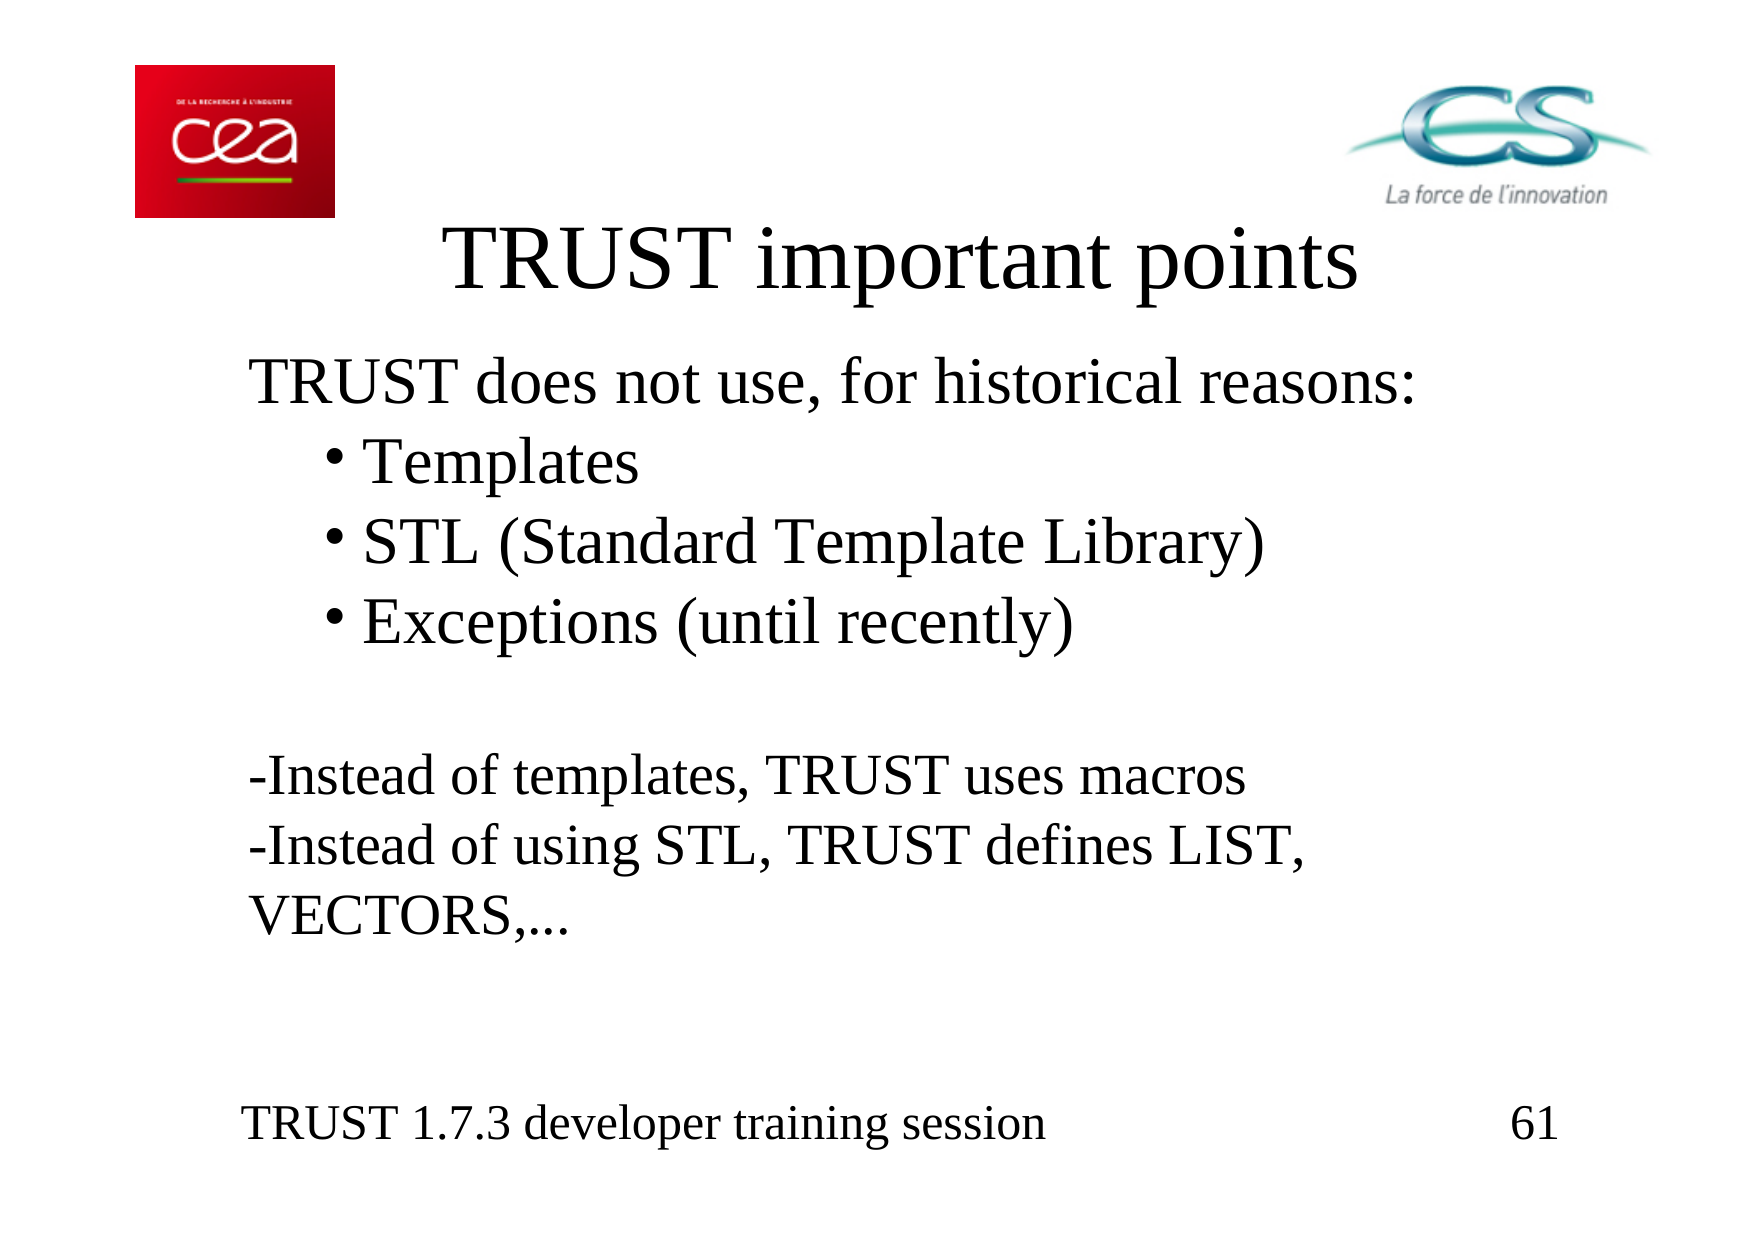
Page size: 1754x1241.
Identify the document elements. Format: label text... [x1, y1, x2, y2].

text_box TRUST does not use, for historical reasons: Templates STL (Standard Template Library) Exceptions (until recently) -Instead of templates, TRUST uses macros -Instead of using STL, TRUST defines LIST, VECTORS,... [233, 328, 1583, 955]
title TRUST important points [225, 158, 1577, 346]
picture [135, 65, 335, 218]
picture [1340, 73, 1662, 218]
